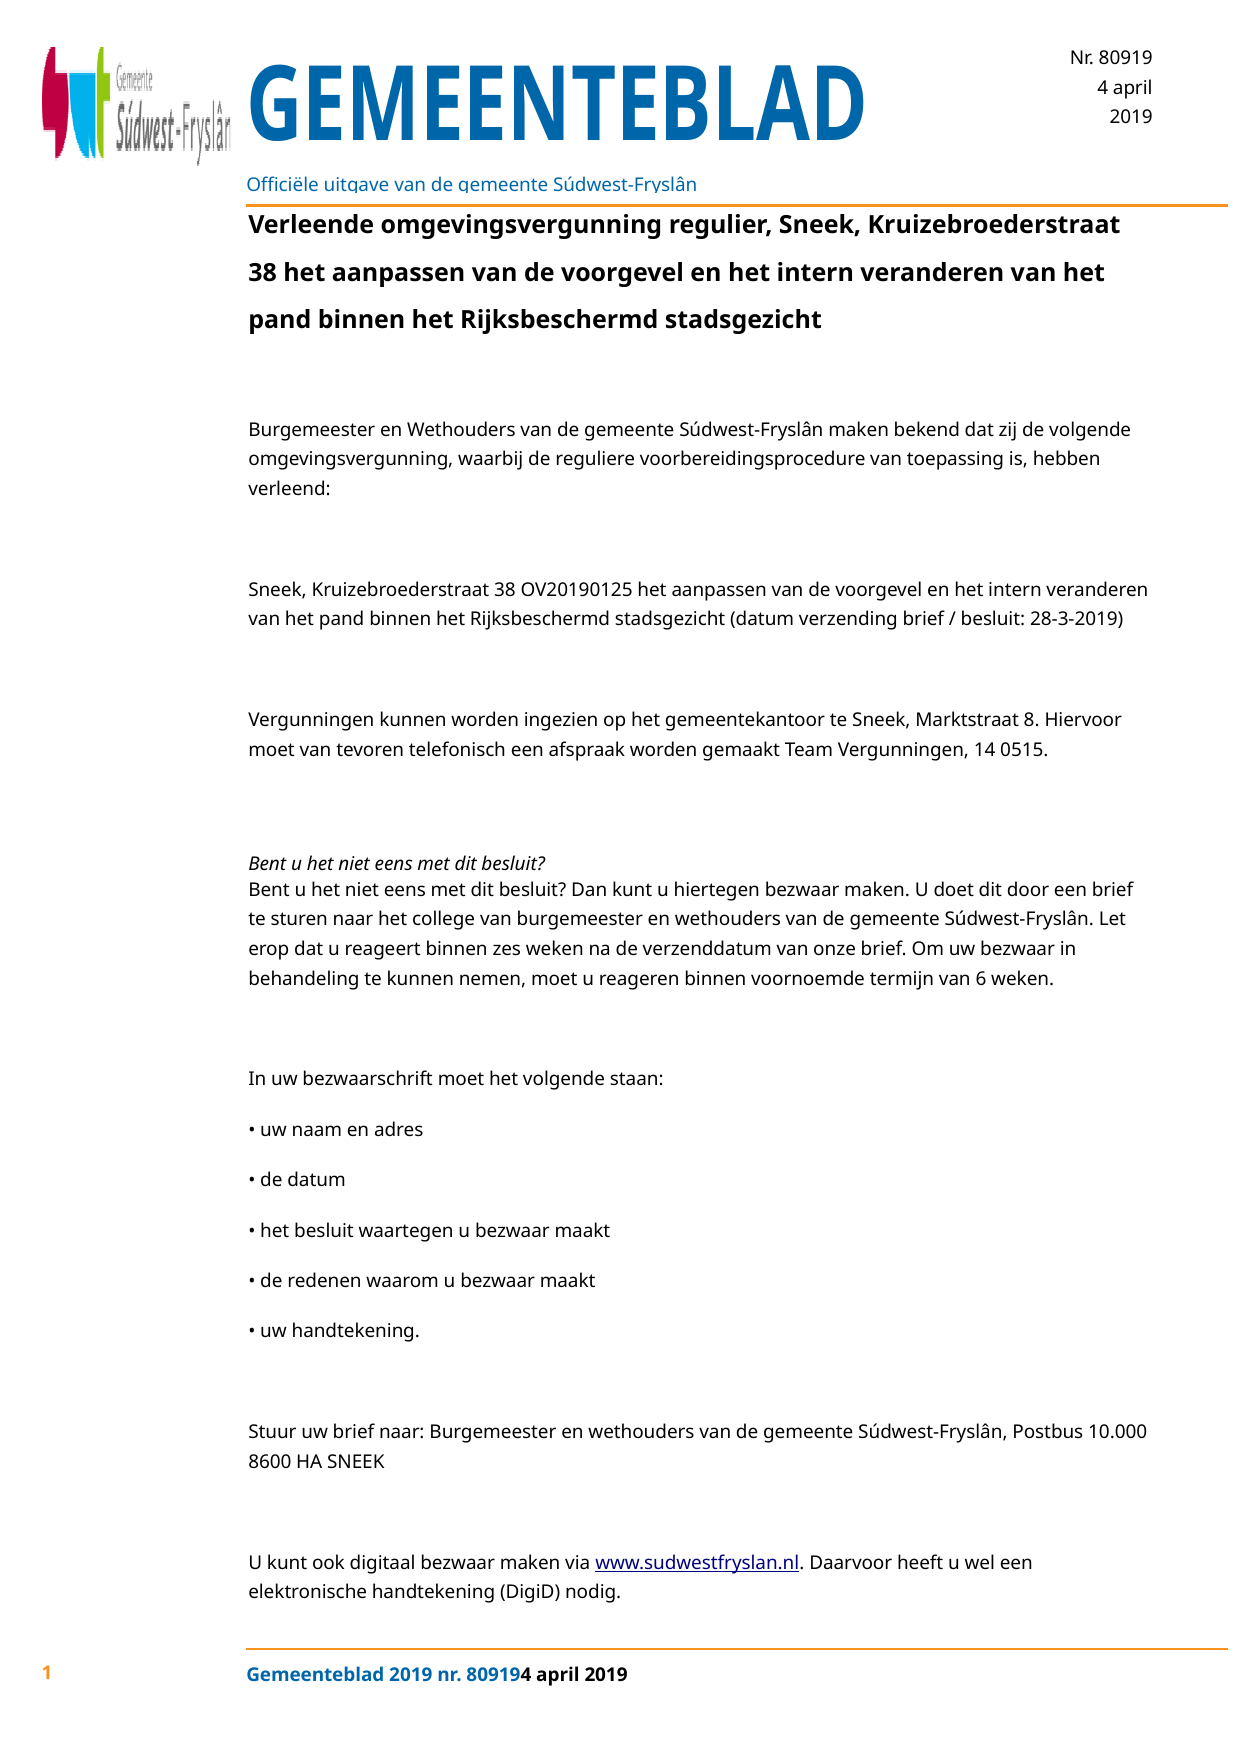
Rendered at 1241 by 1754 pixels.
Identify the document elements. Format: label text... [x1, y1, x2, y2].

text Bent u het niet eens met dit besluit? Dan kunt u hiertegen bezwaar maken. U doet dit door een brief te sturen naar het college van burgemeester en wethouders van de gemeente Súdwest-Fryslân. Let erop dat u reageert binnen zes weken na de verzenddatum van onze brief. Om uw bezwaar in behandeling te kunnen nemen, moet u reageren binnen voornoemde termijn van 6 weken. [248, 876, 1152, 991]
text • uw handtekening. [248, 1318, 1152, 1343]
text • uw naam en adres [248, 1116, 1152, 1142]
text • de datum [248, 1166, 1152, 1192]
text Bent u het niet eens met dit besluit? [248, 850, 1152, 876]
text Verleende omgevingsvergunning regulier, Sneek, Kruizebroederstraat 38 het aanpassen van de voorgevel en het intern veranderen van het pand binnen het Rijksbeschermd stadsgezicht [248, 207, 1152, 336]
text • het besluit waartegen u bezwaar maakt [248, 1217, 1152, 1243]
text U kunt ook digitaal bezwaar maken via www.sudwestfryslan.nl. Daarvoor heeft u wel een elektronische handtekening (DigiD) nodig. [248, 1549, 1152, 1604]
text Vergunningen kunnen worden ingezien op het gemeentekantoor te Sneek, Marktstraat 8. Hiervoor moet van tevoren telefonisch een afspraak worden gemaakt Team Vergunningen, 14 0515. [248, 706, 1152, 762]
text Stuur uw brief naar: Burgemeester en wethouders van de gemeente Súdwest-Fryslân, Postbus 10.000 8600 HA SNEEK [248, 1418, 1152, 1474]
text Sneek, Kruizebroederstraat 38 OV20190125 het aanpassen van de voorgevel en het intern veranderen van het pand binnen het Rijksbeschermd stadsgezicht (datum verzending brief / besluit: 28-3-2019) [248, 576, 1152, 631]
text In uw bezwaarschrift moet het volgende staan: [248, 1066, 1152, 1091]
text • de redenen waarom u bezwaar maakt [248, 1267, 1152, 1293]
text Burgemeester en Wethouders van de gemeente Súdwest-Fryslân maken bekend dat zij de volgende omgevingsvergunning, waarbij de reguliere voorbereidingsprocedure van toepassing is, hebben verleend: [248, 416, 1152, 501]
picture [41, 47, 231, 172]
